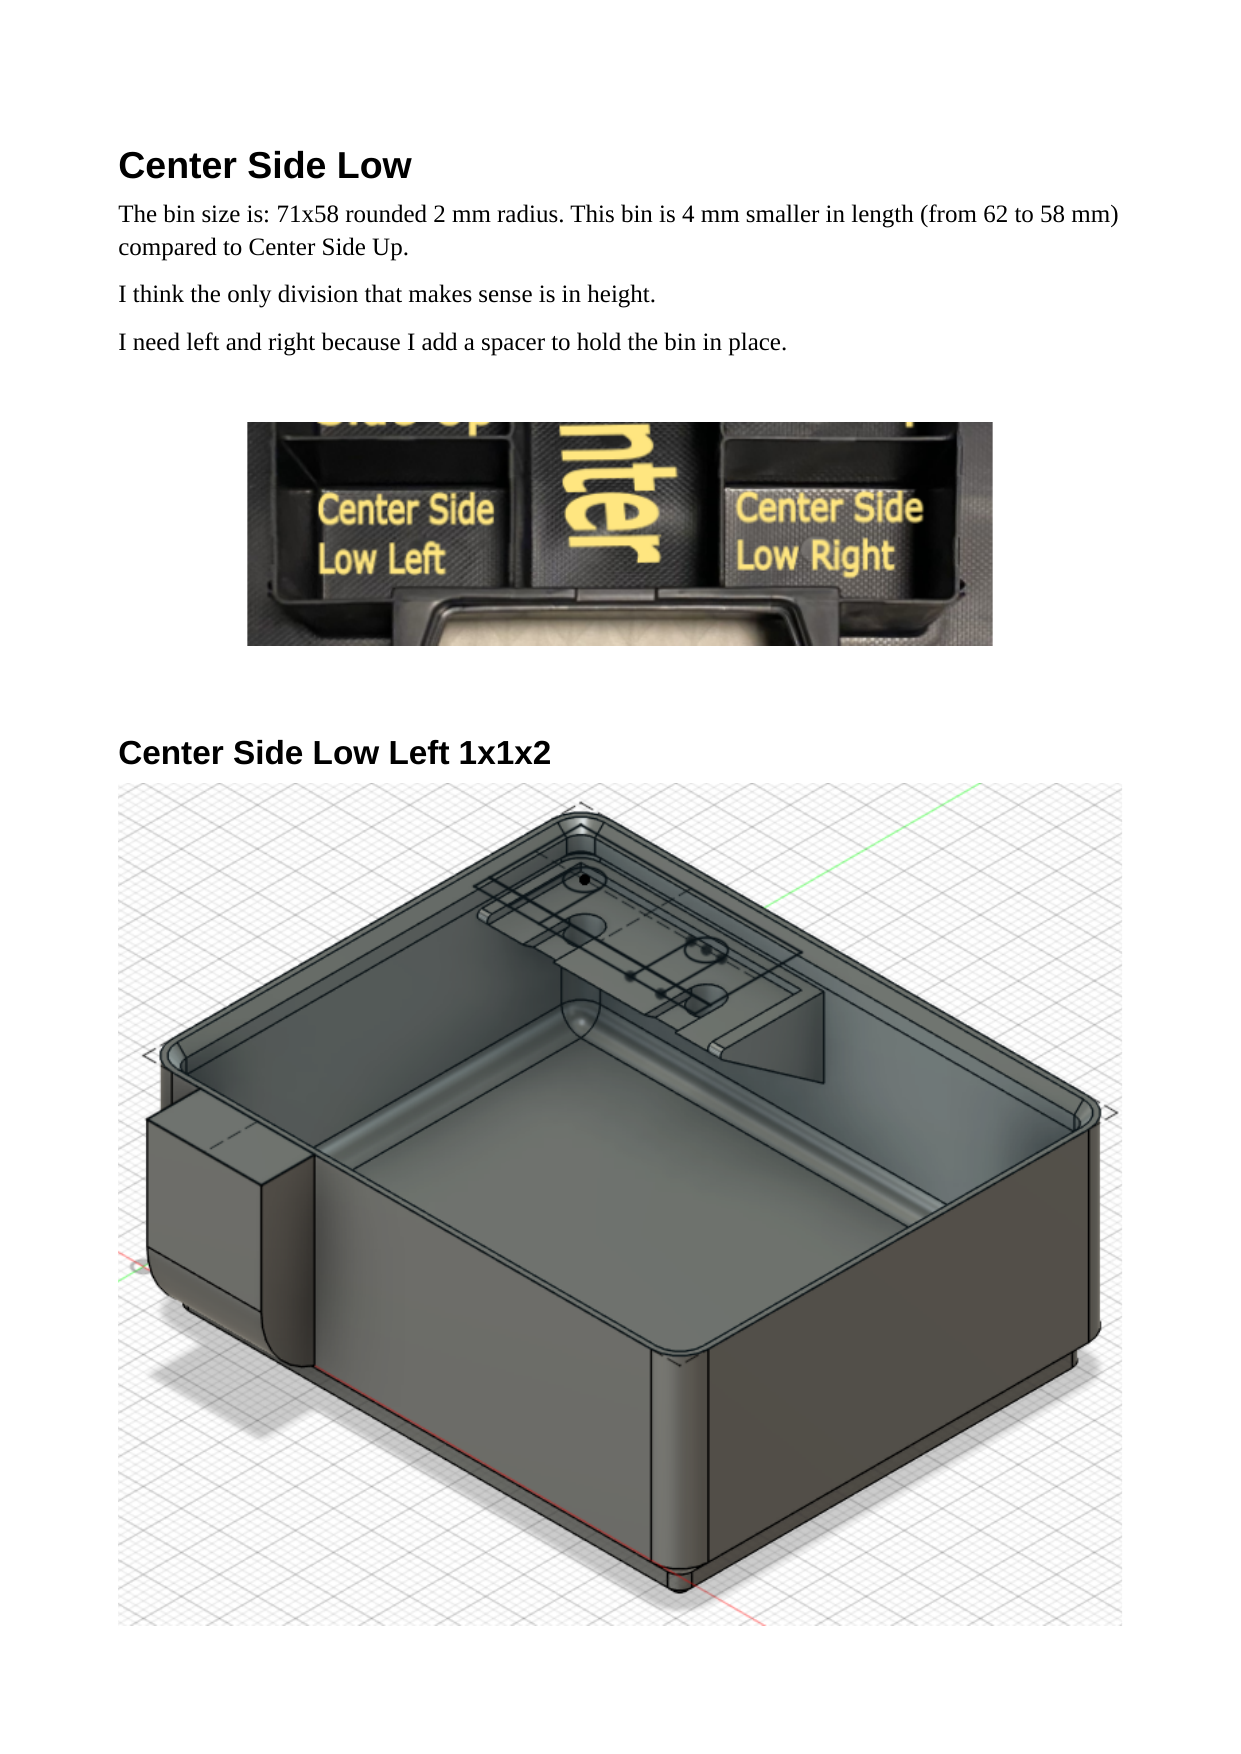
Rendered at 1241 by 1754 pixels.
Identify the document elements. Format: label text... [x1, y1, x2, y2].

text The bin size is: 71x58 rounded 2 mm radius. This bin is 4 mm smaller in length (from 62 to 58 mm) compared to Center Side Up. [118, 199, 1122, 261]
text I need left and right because I add a spacer to hold the bin in place. [118, 327, 1122, 356]
picture [247, 422, 993, 646]
subtitle Center Side Low [118, 143, 1122, 186]
subtitle Center Side Low Left 1x1x2 [118, 733, 1122, 771]
text I think the only division that makes sense is in height. [118, 279, 1122, 308]
picture [118, 783, 1123, 1626]
